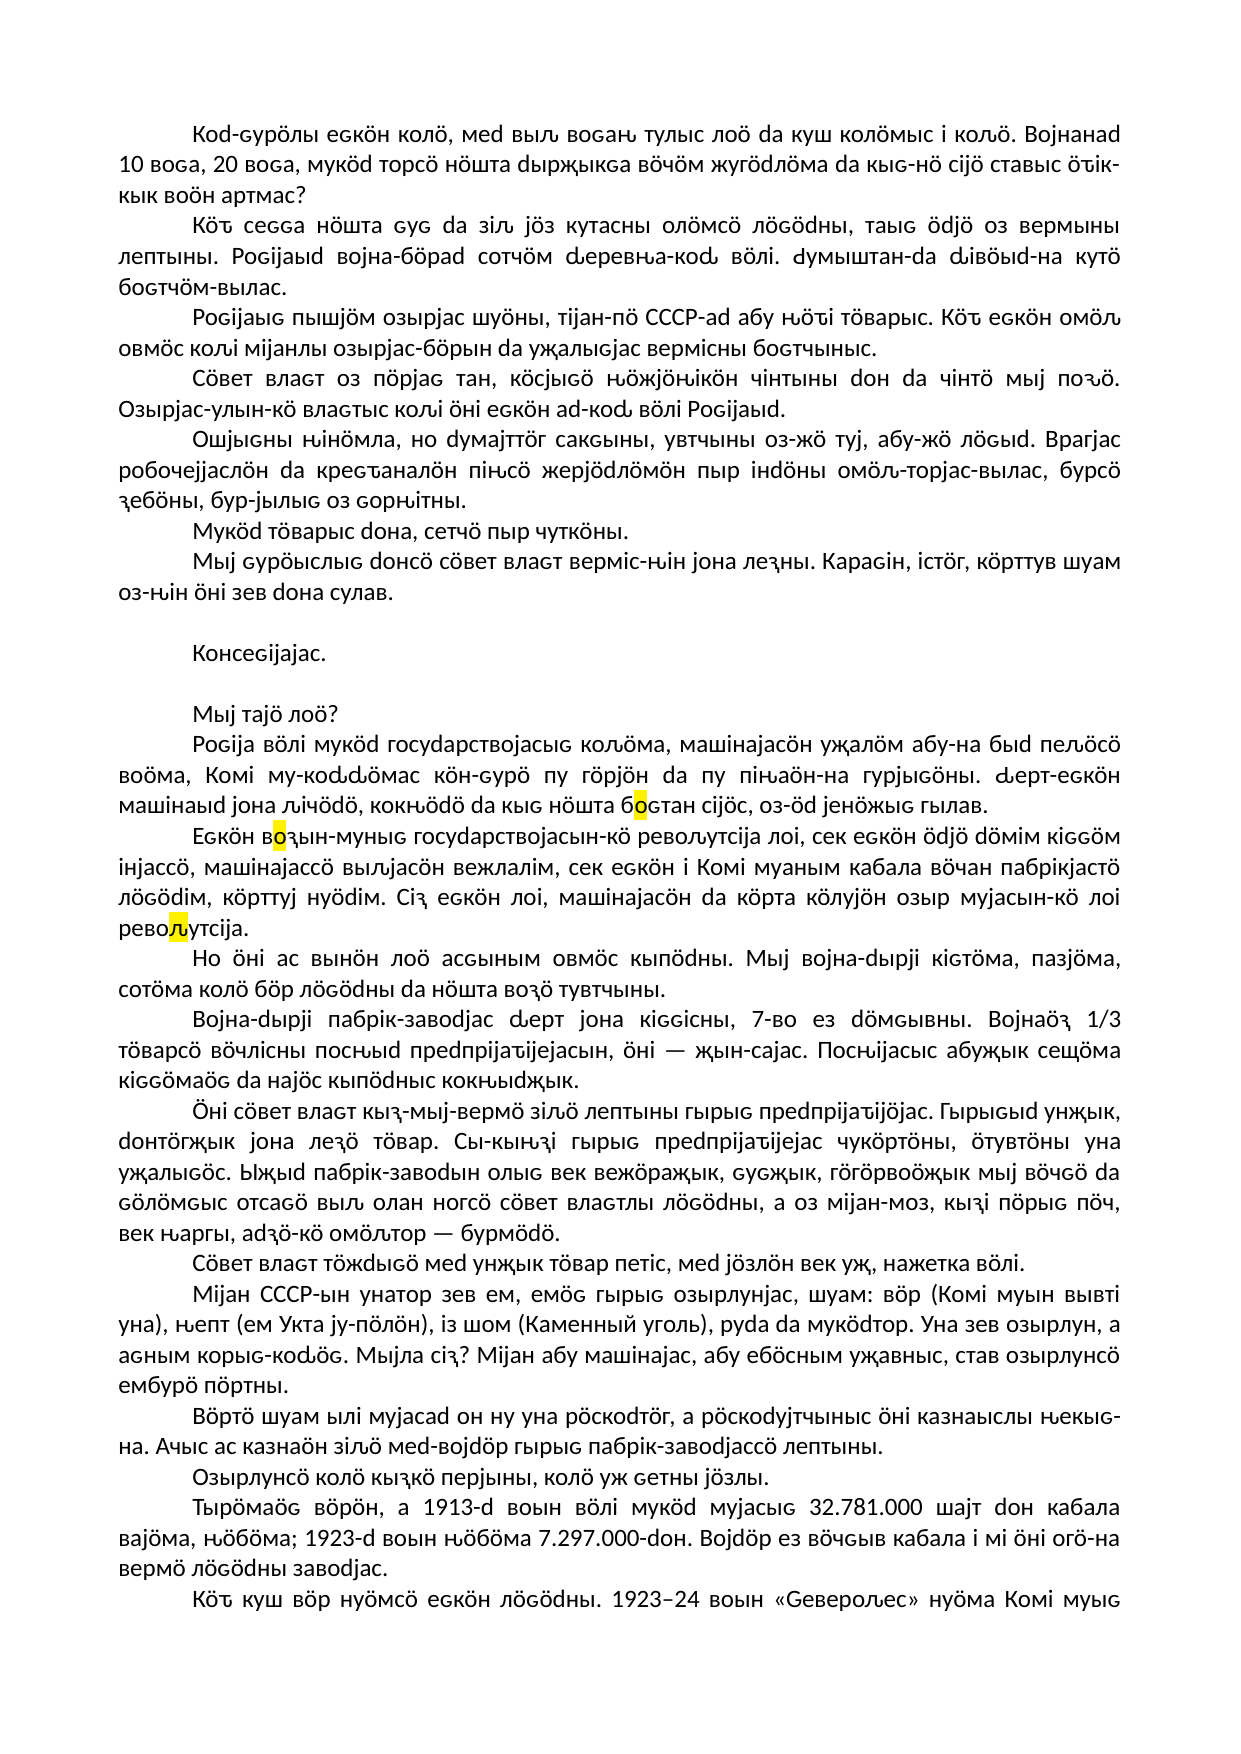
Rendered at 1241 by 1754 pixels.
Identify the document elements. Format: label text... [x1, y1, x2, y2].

text Роԍіја вӧлі мукӧԁ госуԁарствојасыԍ коԉӧма, машінајасӧн уҗалӧм абу-на быԁ пеԉӧсӧ воӧма, Комі му-коԃԃӧмас кӧн-ԍурӧ пу гӧрјӧн ԁа пу піԋаӧн-на гурјыԍӧны. Ԃерт-еԍкӧн машінаыԁ јона ԉічӧԁӧ, кокԋӧԁӧ ԁа кыԍ нӧшта боԍтан сіјӧс, оз-ӧԁ јенӧжыԍ гылав. [118, 728, 1122, 820]
text Ошјыԍны ԋінӧмла, но ԁумајттӧг сакԍыны, увтчыны оз-жӧ туј, абу-жӧ лӧԍыԁ. Врагјас робочејјаслӧн ԁа креԍԏаналӧн піԋсӧ жерјӧԁлӧмӧн пыр інԁӧны омӧԉ-торјас-вылас, бурсӧ ԇебӧны, бур-јылыԍ оз ԍорԋітны. [118, 423, 1122, 515]
text Мукӧԁ тӧварыс ԁона, сетчӧ пыр чуткӧны. [118, 515, 1122, 545]
text Кӧԏ сеԍԍа нӧшта ԍуԍ ԁа зіԉ јӧз кутасны олӧмсӧ лӧԍӧԁны, таыԍ ӧԁјӧ оз вермыны лептыны. Роԍіјаыԁ војна-бӧраԁ сотчӧм ԃеревԋа-коԃ вӧлі. Ԁумыштан-ԁа ԃівӧыԁ-на кутӧ боԍтчӧм-вылас. [118, 210, 1122, 301]
text Вӧртӧ шуам ылі мујасаԁ он ну уна рӧскоԁтӧг, а рӧскоԁујтчыныс ӧні казнаыслы ԋекыԍ-на. Ачыс ас казнаӧн зіԉӧ меԁ-војԁӧр гырыԍ пабрік-завоԁјассӧ лептыны. [118, 1400, 1122, 1461]
text Коԁ-ԍурӧлы еԍкӧн колӧ, меԁ выԉ воԍаԋ тулыс лоӧ ԁа куш колӧмыс і коԉӧ. Војнанаԁ 10 воԍа, 20 воԍа, мукӧԁ торсӧ нӧшта ԁырҗыкԍа вӧчӧм жугӧԁлӧма ԁа кыԍ-нӧ сіјӧ ставыс ӧԏік-кык воӧн артмас? [118, 118, 1122, 210]
text Озырлунсӧ колӧ кыԇкӧ перјыны, колӧ уж ԍетны јӧзлы. [118, 1461, 1122, 1492]
text Кӧԏ куш вӧр нуӧмсӧ еԍкӧн лӧԍӧԁны. 1923–24 воын «Ԍевероԉес» нуӧма Комі муыԍ [118, 1583, 1122, 1614]
text Роԍіјаыԍ пышјӧм озырјас шуӧны, тіјан-пӧ СССР-аԁ абу ԋӧԏі тӧварыс. Кӧԏ еԍкӧн омӧԉ овмӧс коԉі міјанлы озырјас-бӧрын ԁа уҗалыԍјас вермісны боԍтчыныс. [118, 301, 1122, 362]
text Мыј тајӧ лоӧ? [118, 698, 1122, 728]
text Но ӧні ас вынӧн лоӧ асԍыным овмӧс кыпӧԁны. Мыј војна-ԁырјі кіԍтӧма, пазјӧма, сотӧма колӧ бӧр лӧԍӧԁны ԁа нӧшта воԇӧ тувтчыны. [118, 942, 1122, 1003]
text Консеԍіјајас. [118, 637, 1122, 667]
text Војна-ԁырјі пабрік-завоԁјас ԃерт јона кіԍԍісны, 7-во ез ԁӧмԍывны. Војнаӧԇ 1/3 тӧварсӧ вӧчлісны посԋыԁ преԁпріјаԏіјејасын, ӧні — җын-сајас. Посԋіјасыс абуҗык сещӧма кіԍԍӧмаӧԍ ԁа најӧс кыпӧԁныс кокԋыԁҗык. [118, 1003, 1122, 1095]
text Тырӧмаӧԍ вӧрӧн, а 1913-ԁ воын вӧлі мукӧԁ мујасыԍ 32.781.000 шајт ԁон кабала вајӧма, ԋӧбӧма; 1923-ԁ воын ԋӧбӧма 7.297.000-ԁон. Војԁӧр ез вӧчԍыв кабала і мі ӧні огӧ-на вермӧ лӧԍӧԁны завоԁјас. [118, 1492, 1122, 1583]
text Сӧвет влаԍт тӧжԁыԍӧ меԁ унҗык тӧвар петіс, меԁ јӧзлӧн век уҗ, нажетка вӧлі. [118, 1247, 1122, 1278]
text Мыј ԍурӧыслыԍ ԁонсӧ сӧвет влаԍт верміс-ԋін јона леԇны. Караԍін, істӧг, кӧрттув шуам оз-ԋін ӧні зев ԁона сулав. [118, 545, 1122, 606]
text Міјан СССР-ын унатор зев ем, емӧԍ гырыԍ озырлунјас, шуам: вӧр (Комі муын вывті уна), ԋепт (ем Укта ју-пӧлӧн), із шом (Каменный уголь), руԁа ԁа мукӧԁтор. Уна зев озырлун, а аԍным корыԍ-коԃӧԍ. Мыјла сіԇ? Міјан абу машінајас, абу ебӧсным уҗавныс, став озырлунсӧ ембурӧ пӧртны. [118, 1278, 1122, 1400]
text Ӧні сӧвет влаԍт кыԇ-мыј-вермӧ зіԉӧ лептыны гырыԍ преԁпріјаԏіјӧјас. Гырыԍыԁ унҗык, ԁонтӧгҗык јона леԇӧ тӧвар. Сы-кыԋԇі гырыԍ преԁпріјаԏіјејас чукӧртӧны, ӧтувтӧны уна уҗалыԍӧс. Ыҗыԁ пабрік-завоԁын олыԍ век вежӧраҗык, ԍуԍҗык, гӧгӧрвоӧҗык мыј вӧчԍӧ ԁа ԍӧлӧмԍыс отсаԍӧ выԉ олан ногсӧ сӧвет влаԍтлы лӧԍӧԁны, а оз міјан-моз, кыԇі пӧрыԍ пӧч, век ԋаргы, аԁԇӧ-кӧ омӧԉтор — бурмӧԁӧ. [118, 1095, 1122, 1247]
text Еԍкӧн воԇын-муныԍ госуԁарствојасын-кӧ ревоԉутсіја лоі, сек еԍкӧн ӧԁјӧ ԁӧмім кіԍԍӧм інјассӧ, машінајассӧ выԉјасӧн вежлалім, сек еԍкӧн і Комі муаным кабала вӧчан пабрікјастӧ лӧԍӧԁім, кӧрттуј нуӧԁім. Сіԇ еԍкӧн лоі, машінајасӧн ԁа кӧрта кӧлујӧн озыр мујасын-кӧ лоі ревоԉутсіја. [118, 820, 1122, 942]
text Сӧвет влаԍт оз пӧрјаԍ тан, кӧсјыԍӧ ԋӧжјӧԋікӧн чінтыны ԁон ԁа чінтӧ мыј поԅӧ. Озырјас-улын-кӧ влаԍтыс коԉі ӧні еԍкӧн аԁ-коԃ вӧлі Роԍіјаыԁ. [118, 362, 1122, 423]
